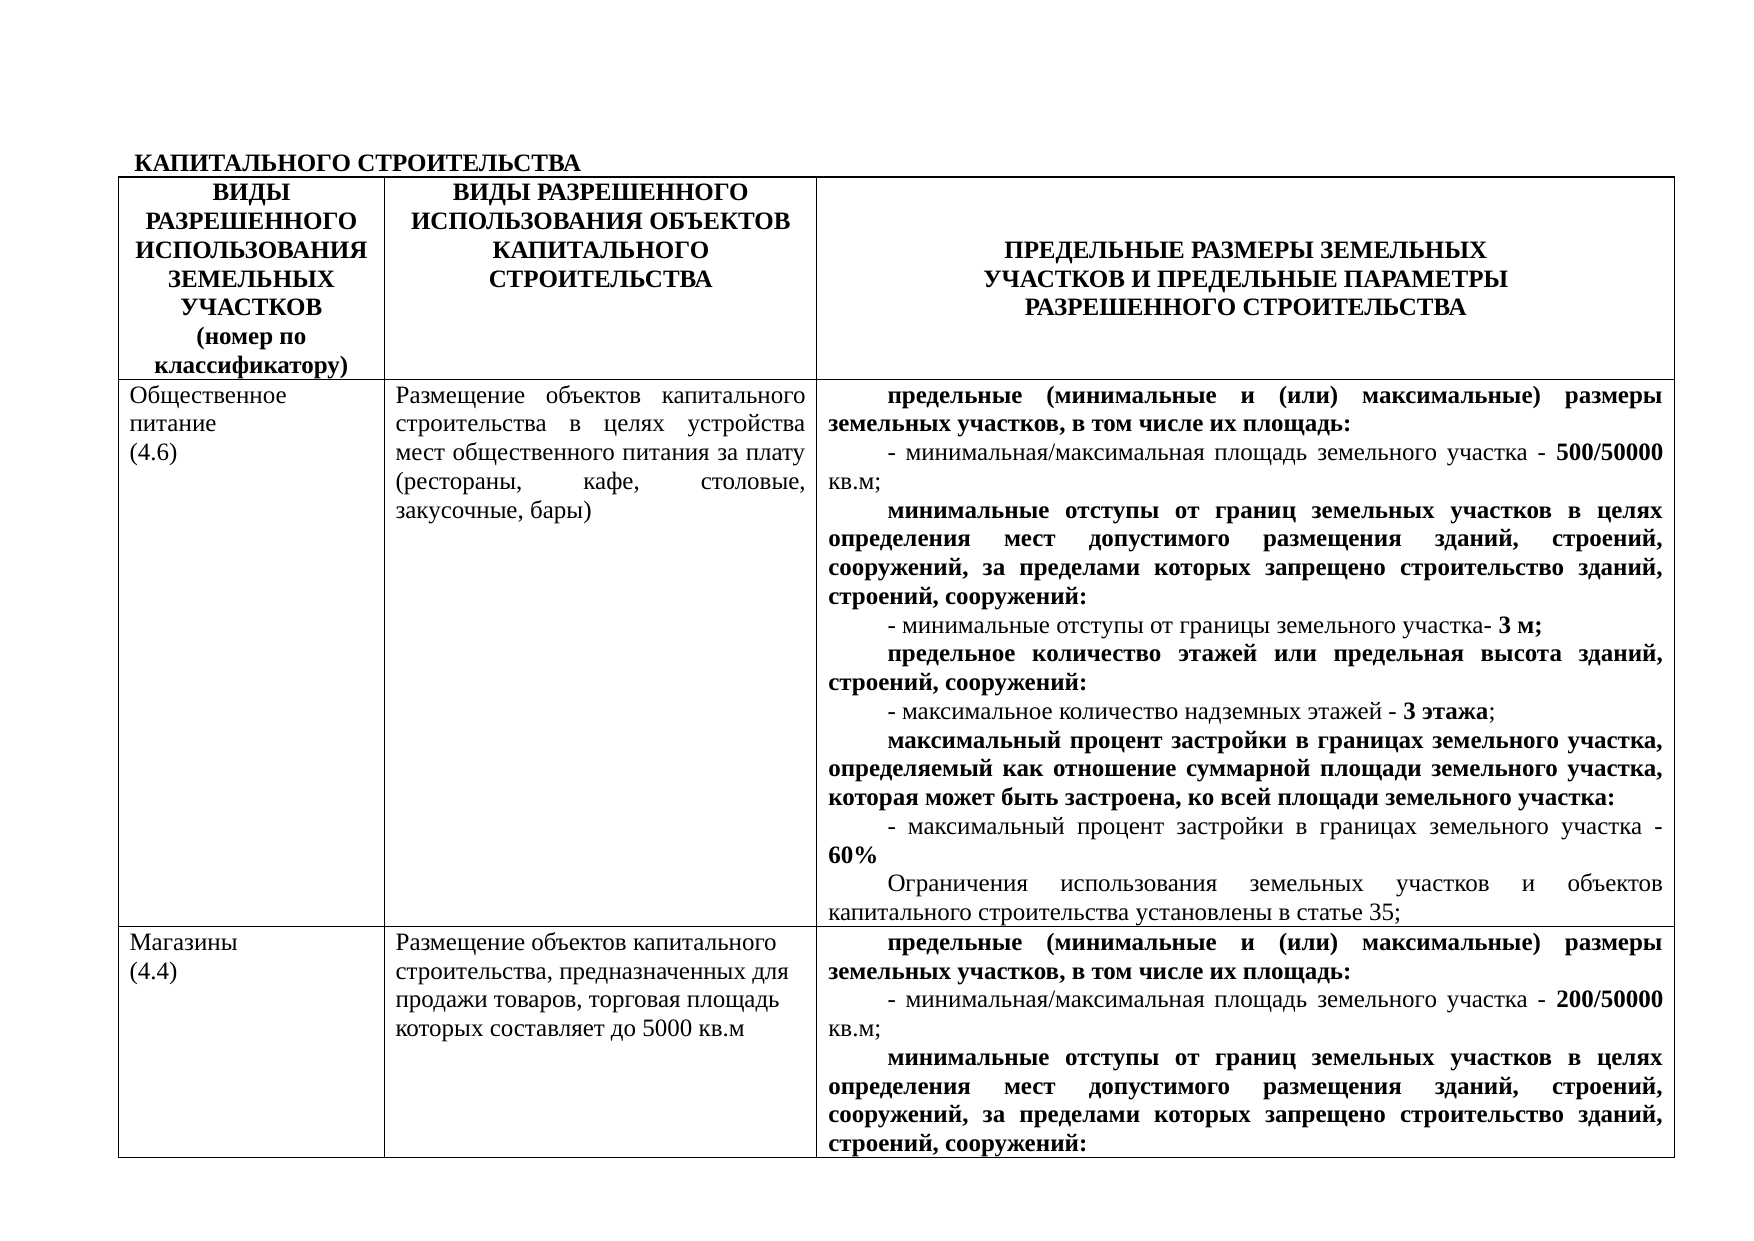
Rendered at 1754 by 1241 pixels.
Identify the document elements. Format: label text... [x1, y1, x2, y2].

table_cell предельные (минимальные и (или) максимальные) размеры земельных участков, в том числе их площадь: - минимальная/максимальная площадь земельного участка - 200/50000 кв.м; минимальные отступы от границ земельных участков в целях определения мест допустимого размещения зданий, строений, сооружений, за пределами которых запрещено строительство зданий, строений, сооружений: [817, 927, 1674, 1157]
table_cell Размещение объектов капитального строительства, предназначенных для продажи товаров, торговая площадь которых составляет до 5000 кв.м [385, 927, 816, 1157]
table_header ПРЕДЕЛЬНЫЕ РАЗМЕРЫ ЗЕМЕЛЬНЫХ УЧАСТКОВ И ПРЕДЕЛЬНЫЕ ПАРАМЕТРЫ РАЗРЕШЕННОГО СТРОИТЕЛЬСТВА [817, 178, 1674, 379]
table_header ВИДЫ РАЗРЕШЕННОГО ИСПОЛЬЗОВАНИЯ ОБЪЕКТОВ КАПИТАЛЬНОГО СТРОИТЕЛЬСТВА [385, 178, 816, 379]
table_header ВИДЫ РАЗРЕШЕННОГО ИСПОЛЬЗОВАНИЯ ЗЕМЕЛЬНЫХ УЧАСТКОВ (номер по классификатору) [119, 178, 384, 379]
table_cell Магазины (4.4) [119, 927, 384, 1157]
table_cell Размещение объектов капитального строительства в целях устройства мест общественного питания за плату (рестораны, кафе, столовые, закусочные, бары) [385, 380, 816, 926]
table_cell Общественное питание (4.6) [119, 380, 384, 926]
list КАПИТАЛЬНОГО СТРОИТЕЛЬСТВА [97, 148, 1695, 176]
table_cell предельные (минимальные и (или) максимальные) размеры земельных участков, в том числе их площадь: - минимальная/максимальная площадь земельного участка - 500/50000 кв.м; минимальные отступы от границ земельных участков в целях определения мест допустимого размещения зданий, строений, сооружений, за пределами которых запрещено строительство зданий, строений, сооружений: - минимальные отступы от границы земельного участка- 3 м; предельное количество этажей или предельная высота зданий, строений, сооружений: - максимальное количество надземных этажей - 3 этажа; максимальный процент застройки в границах земельного участка, определяемый как отношение суммарной площади земельного участка, которая может быть застроена, ко всей площади земельного участка: - максимальный процент застройки в границах земельного участка - 60% Ограничения использования земельных участков и объектов капитального строительства установлены в статье 35; [817, 380, 1674, 926]
